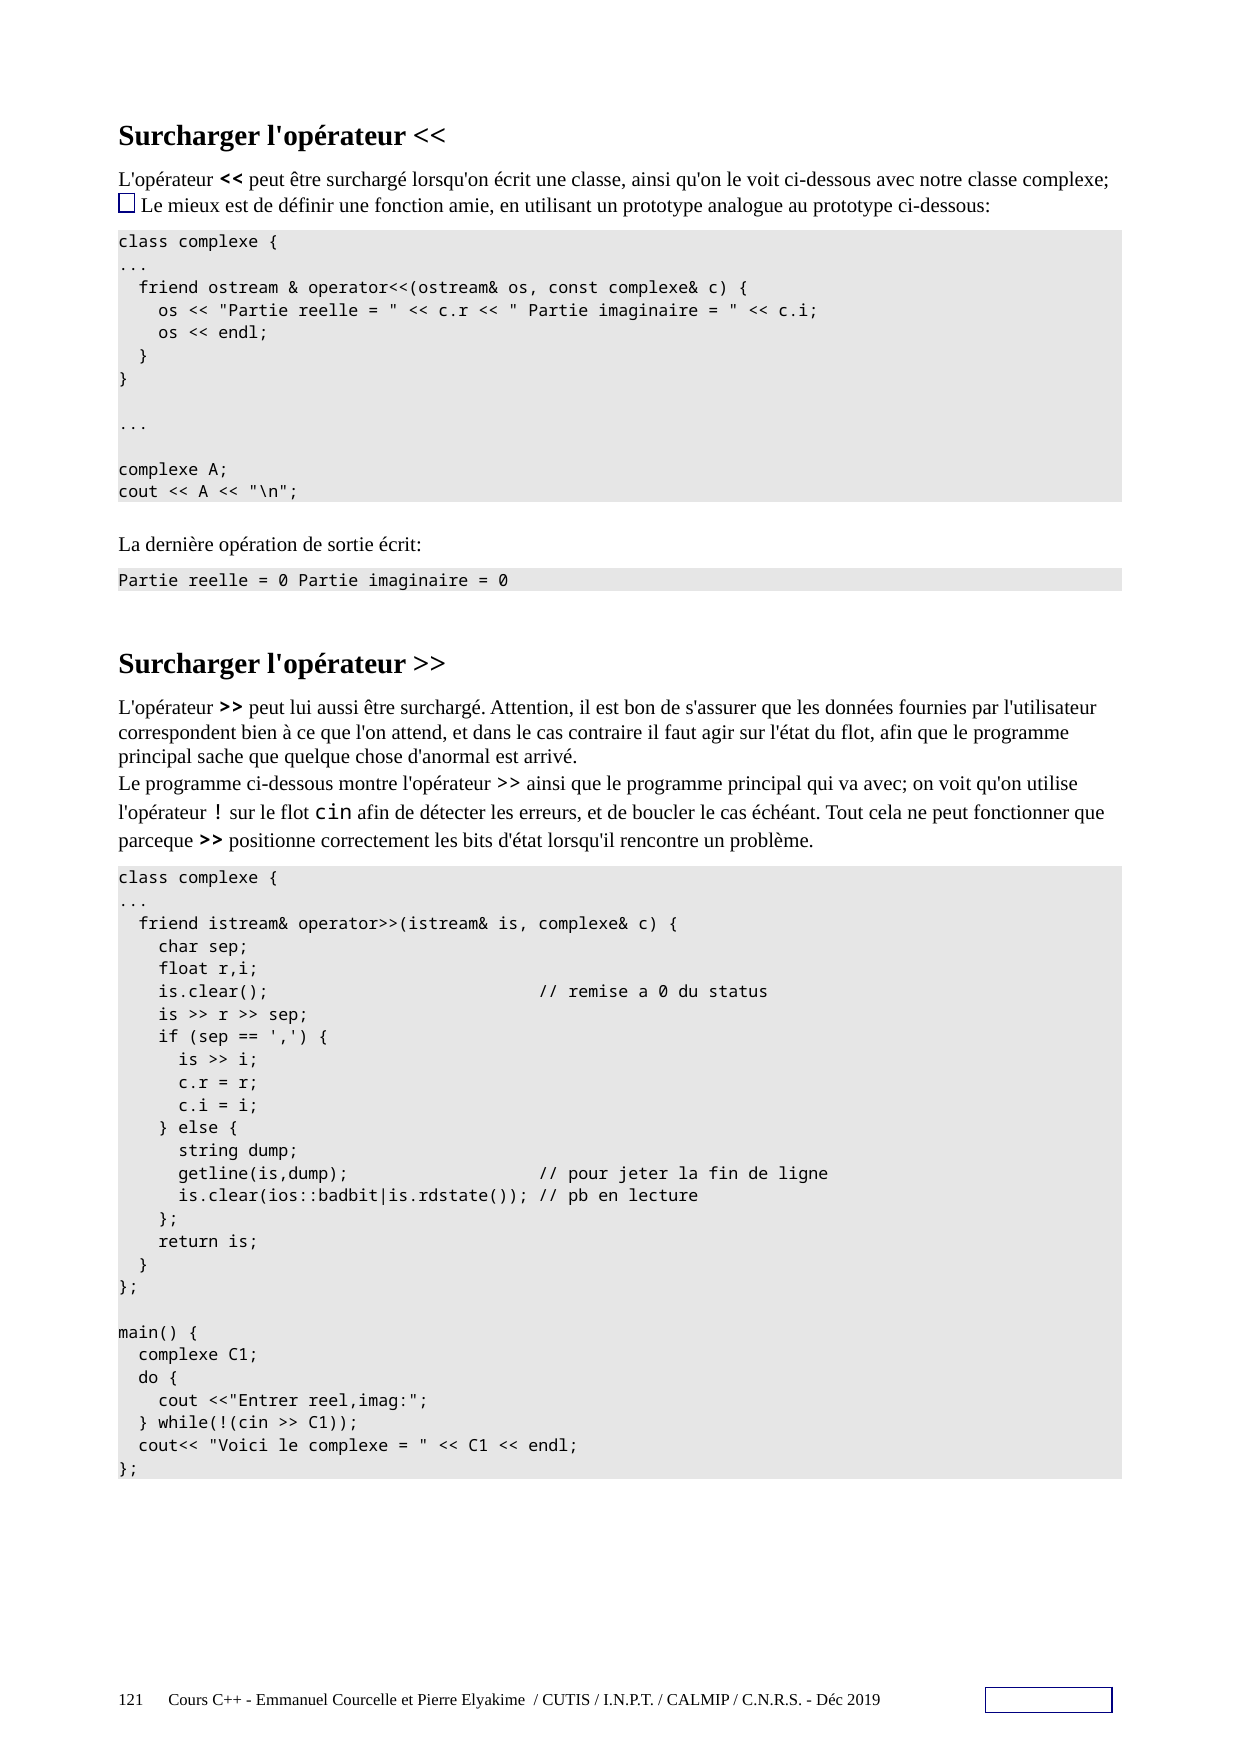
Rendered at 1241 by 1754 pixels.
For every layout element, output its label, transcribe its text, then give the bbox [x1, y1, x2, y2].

text main() { [118, 1320, 1122, 1343]
text c.i = i; [118, 1093, 1122, 1116]
text L'opérateur << peut être surchargé lorsqu'on écrit une classe, ainsi qu'on le voit ci-dessous avec notre classe complexe; Le mieux est de définir une fonction amie, en utilisant un prototype analogue au prototype ci-dessous: [118, 164, 1122, 217]
text is >> r >> sep; [118, 1002, 1122, 1025]
text friend ostream & operator<<(ostream& os, const complexe& c) { [118, 275, 1122, 298]
text float r,i; [118, 957, 1122, 980]
text c.r = r; [118, 1071, 1122, 1093]
text L'opérateur >> peut lui aussi être surchargé. Attention, il est bon de s'assurer que les données fournies par l'utilisateur correspondent bien à ce que l'on attend, et dans le cas contraire il faut agir sur l'état du flot, afin que le programme principal sache que quelque chose d'anormal est arrivé. Le programme ci-dessous montre l'opérateur >> ainsi que le programme principal qui va avec; on voit qu'on utilise l'opérateur ! sur le flot cin afin de détecter les erreurs, et de boucler le cas échéant. Tout cela ne peut fonctionner que parceque >> positionne correctement les bits d'état lorsqu'il rencontre un problème. [118, 692, 1122, 854]
text char sep; [118, 934, 1122, 957]
text } [118, 366, 1122, 389]
text string dump; [118, 1139, 1122, 1161]
subtitle Surcharger l'opérateur >> [118, 646, 1122, 679]
text } while(!(cin >> C1)); [118, 1411, 1122, 1434]
text ... [118, 889, 1122, 912]
text } [118, 343, 1122, 366]
text } [118, 1252, 1122, 1275]
text Partie reelle = 0 Partie imaginaire = 0 [118, 568, 1122, 591]
text do { [118, 1366, 1122, 1388]
text complexe A; [118, 457, 1122, 480]
subtitle Surcharger l'opérateur << [118, 118, 1122, 152]
text } else { [118, 1116, 1122, 1139]
text complexe C1; [118, 1343, 1122, 1366]
text class complexe { [118, 230, 1122, 253]
text ... [118, 412, 1122, 434]
text cout<< "Voici le complexe = " << C1 << endl; [118, 1434, 1122, 1457]
text return is; [118, 1229, 1122, 1252]
text cout << A << "\n"; [118, 480, 1122, 502]
text }; [118, 1275, 1122, 1298]
text os << "Partie reelle = " << c.r << " Partie imaginaire = " << c.i; [118, 298, 1122, 321]
text friend istream& operator>>(istream& is, complexe& c) { [118, 912, 1122, 934]
text ... [118, 253, 1122, 275]
text is.clear(ios::badbit|is.rdstate()); // pb en lecture [118, 1184, 1122, 1207]
text os << endl; [118, 321, 1122, 343]
text is.clear(); // remise a 0 du status [118, 980, 1122, 1002]
text class complexe { [118, 866, 1122, 889]
text }; [118, 1207, 1122, 1229]
text is >> i; [118, 1048, 1122, 1071]
text }; [118, 1457, 1122, 1479]
text if (sep == ',') { [118, 1025, 1122, 1048]
text cout <<"Entrer reel,imag:"; [118, 1388, 1122, 1411]
text La dernière opération de sortie écrit: [118, 532, 1122, 556]
text getline(is,dump); // pour jeter la fin de ligne [118, 1161, 1122, 1184]
